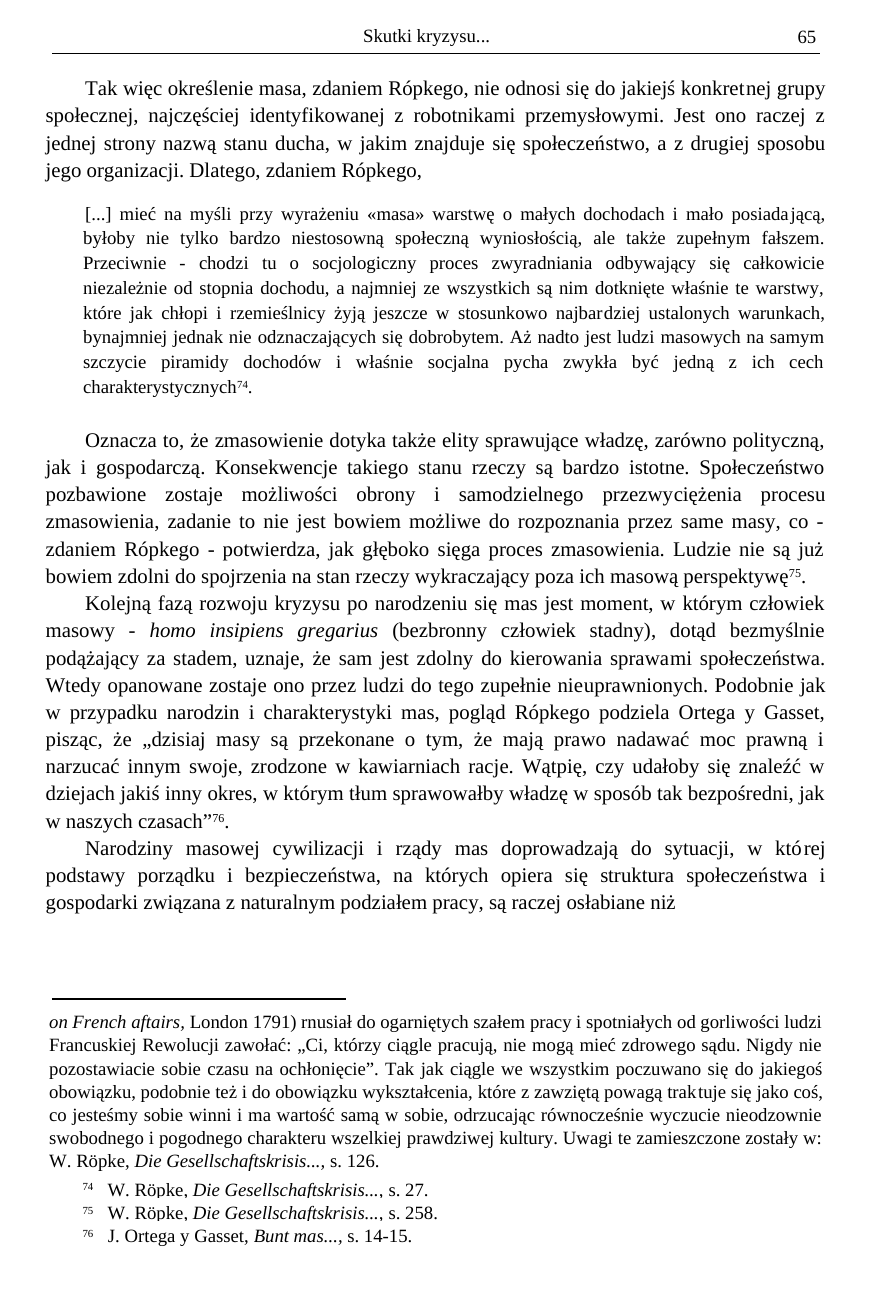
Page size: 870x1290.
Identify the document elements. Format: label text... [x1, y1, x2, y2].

text Kolejną fazą rozwoju kryzysu po narodzeniu się mas jest moment, w którym człowiek masowy - homo insipiens gregarius (bezbronny człowiek stadny), dotąd bezmyślnie podążający za stadem, uznaje, że sam jest zdolny do kierowania sprawa­mi społeczeństwa. Wtedy opanowane zostaje ono przez ludzi do tego zupełnie nie­uprawnionych. Podobnie jak w przypadku narodzin i charakterystyki mas, pogląd Rópkego podziela Ortega y Gasset, pisząc, że „dzisiaj masy są przekonane o tym, że mają prawo nadawać moc prawną i narzucać innym swoje, zrodzone w kawiarniach racje. Wątpię, czy udałoby się znaleźć w dziejach jakiś inny okres, w którym tłum sprawowałby władzę w sposób tak bezpośredni, jak w naszych czasach”76. [45, 591, 825, 833]
text 74 W. Röpke, Die Gesellschaftskrisis..., s. 27. [49, 1178, 823, 1197]
text Oznacza to, że zmasowienie dotyka także elity sprawujące władzę, zarówno polityczną, jak i gospodarczą. Konsekwencje takiego stanu rzeczy są bardzo istotne. Społeczeństwo pozbawione zostaje możliwości obrony i samodzielnego przezwy­ciężenia procesu zmasowienia, zadanie to nie jest bowiem możliwe do rozpoznania przez same masy, co - zdaniem Rópkego - potwierdza, jak głęboko sięga proces zmasowienia. Ludzie nie są już bowiem zdolni do spojrzenia na stan rzeczy wykra­czający poza ich masową perspektywę75. [45, 428, 825, 588]
text [...] mieć na myśli przy wyrażeniu «masa» warstwę o małych dochodach i mało posiada­jącą, byłoby nie tylko bardzo niestosowną społeczną wyniosłością, ale także zupełnym fałszem. Przeciwnie - chodzi tu o socjologiczny proces zwyradniania odbywający się całkowicie niezależnie od stopnia dochodu, a najmniej ze wszystkich są nim dotknięte właśnie te warstwy, które jak chłopi i rzemieślnicy żyją jeszcze w stosunkowo najbar­dziej ustalonych warunkach, bynajmniej jednak nie odznaczających się dobrobytem. Aż nadto jest ludzi masowych na samym szczycie piramidy dochodów i właśnie socjalna pycha zwykła być jedną z ich cech charakterystycznych74. [83, 202, 825, 398]
text 65 [797, 26, 822, 47]
text 75 W. Röpke, Die Gesellschaftskrisis..., s. 258. [49, 1202, 823, 1221]
text Skutki kryzysu... [363, 24, 506, 46]
text 76 J. Ortega y Gasset, Bunt mas..., s. 14-15. [49, 1225, 823, 1246]
text Tak więc określenie masa, zdaniem Rópkego, nie odnosi się do jakiejś konkret­nej grupy społecznej, najczęściej identyfikowanej z robotnikami przemysłowymi. Jest ono raczej z jednej strony nazwą stanu ducha, w jakim znajduje się społeczeń­stwo, a z drugiej sposobu jego organizacji. Dlatego, zdaniem Rópkego, [45, 75, 825, 182]
text Narodziny masowej cywilizacji i rządy mas doprowadzają do sytuacji, w któ­rej podstawy porządku i bezpieczeństwa, na których opiera się struktura społeczeń­stwa i gospodarki związana z naturalnym podziałem pracy, są raczej osłabiane niż [45, 836, 825, 914]
text on French aftairs, London 1791) rnusiał do ogarniętych szałem pracy i spotniałych od gorliwości ludzi Francuskiej Rewolucji zawołać: „Ci, którzy ciągle pracują, nie mogą mieć zdrowego sądu. Nigdy nie pozostawiacie sobie czasu na ochłonięcie”. Tak jak ciągle we wszystkim poczuwano się do jakiegoś obowiązku, podobnie też i do obowiązku wykształcenia, które z zawziętą powagą trak­tuje się jako coś, co jesteśmy sobie winni i ma wartość samą w sobie, odrzucając równocześnie wyczucie nieodzownie swobodnego i pogodnego charakteru wszelkiej prawdziwej kultury. Uwagi te zamieszczone zostały w: W. Röpke, Die Gesellschaftskrisis..., s. 126. [49, 1011, 823, 1172]
